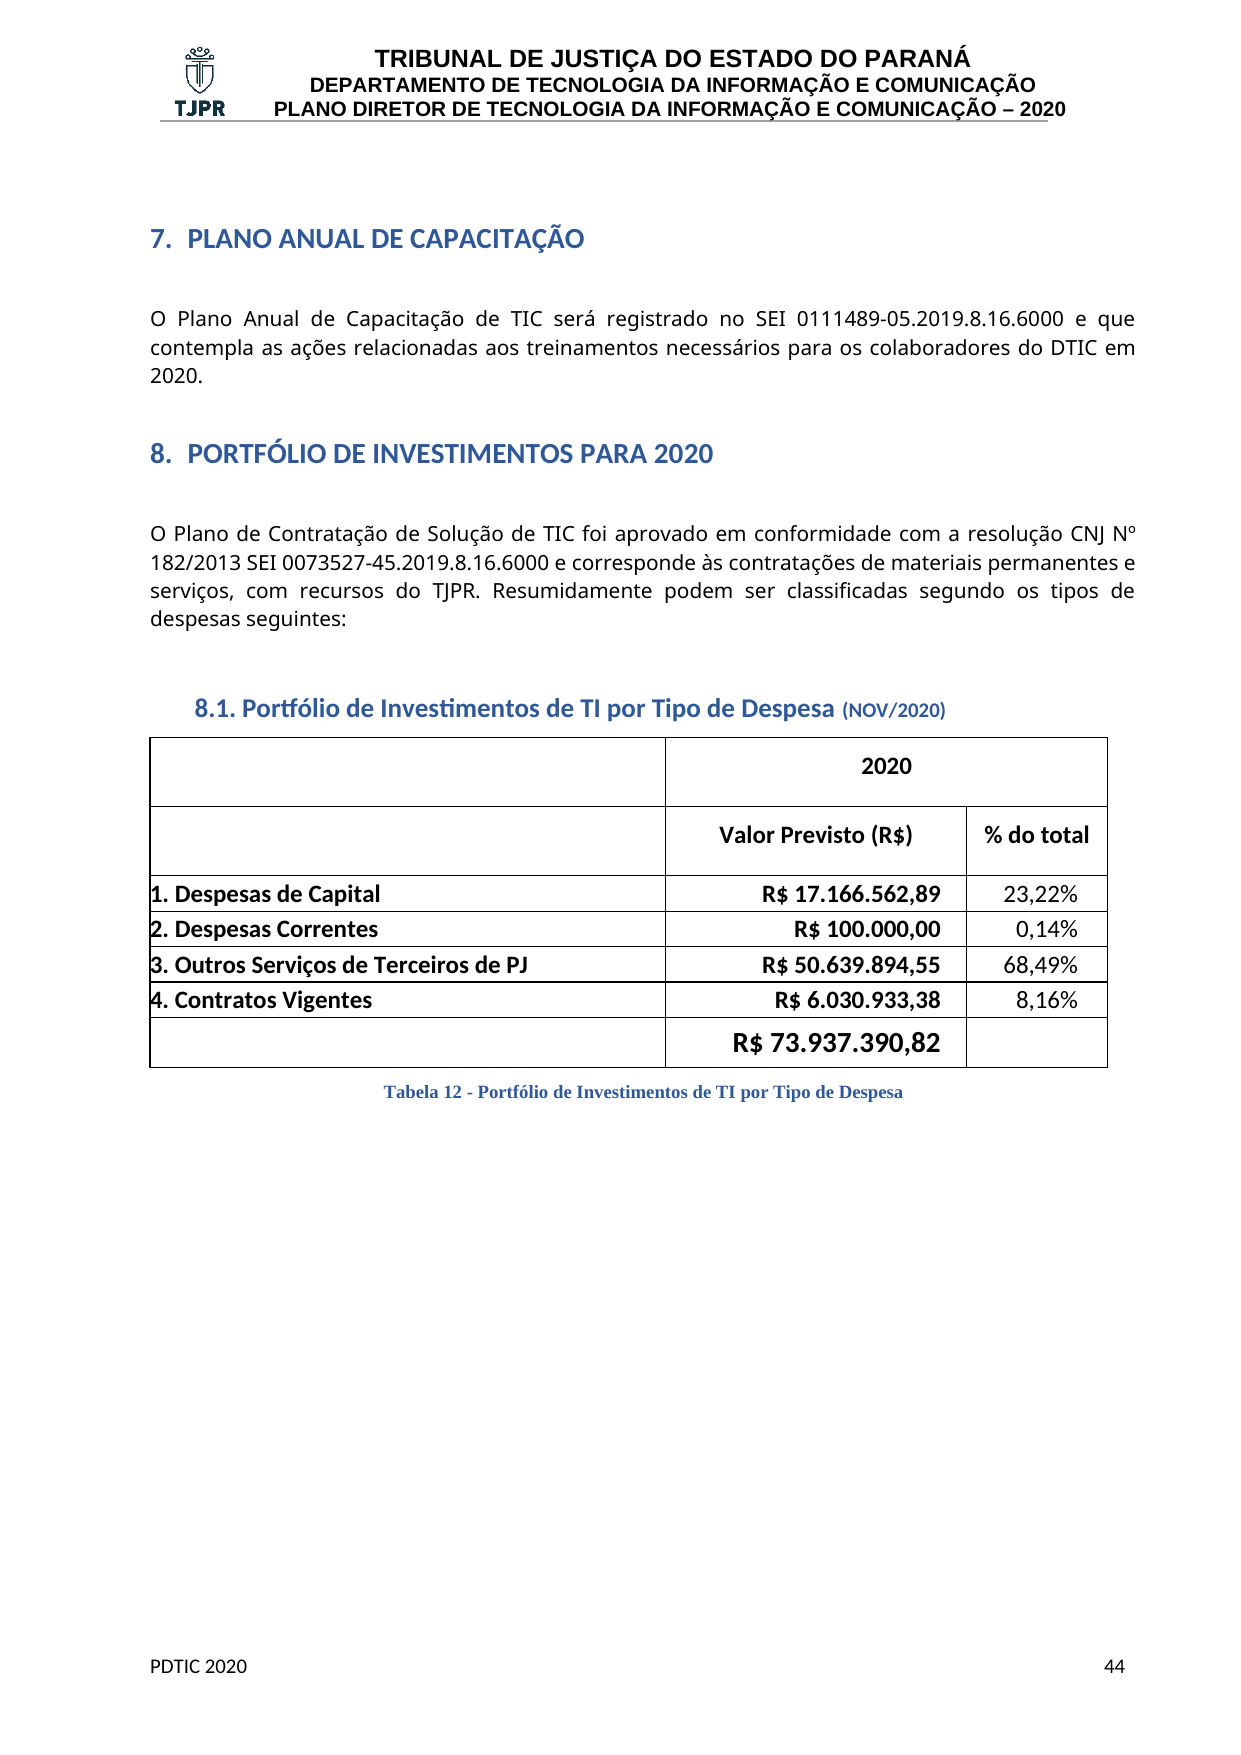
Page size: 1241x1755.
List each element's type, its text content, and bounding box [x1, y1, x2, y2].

table_cell 4. Contratos Vigentes [151, 983, 665, 1017]
table_header [151, 738, 665, 806]
text O Plano Anual de Capacitação de TIC será registrado no SEI 0111489-05.2019.8.16.6000 e que contempla as ações relacionadas aos treinamentos necessários para os colaboradores do DTIC em 2020. [150, 304, 1137, 389]
table_cell 2. Despesas Correntes [151, 912, 665, 946]
table_header 2020 [666, 738, 1107, 806]
subtitle PORTFÓLIO DE INVESTIMENTOS PARA 2020 [150, 435, 1137, 471]
table_cell R$ 17.166.562,89 [666, 876, 966, 911]
table_cell 3. Outros Serviços de Terceiros de PJ [151, 947, 665, 981]
table_cell 23,22% [967, 876, 1107, 911]
table_cell 1. Despesas de Capital [151, 876, 665, 911]
table_cell TIPO DE DESPESA [151, 807, 665, 875]
table_cell Valor Previsto (R$) [666, 807, 966, 875]
table_cell % do total [967, 807, 1107, 875]
table_cell 0,14% [967, 912, 1107, 946]
table_cell 8,16% [967, 983, 1107, 1017]
text O Plano de Contratação de Solução de TIC foi aprovado em conformidade com a resolução CNJ Nº 182/2013 SEI 0073527-45.2019.8.16.6000 e corresponde às contratações de materiais permanentes e serviços, com recursos do TJPR. Resumidamente podem ser classificadas segundo os tipos de despesas seguintes: [150, 519, 1137, 633]
table_cell 68,49% [967, 947, 1107, 981]
subtitle Portfólio de Investimentos de TI por Tipo de Despesa (NOV/2020) [194, 691, 1137, 724]
table_cell R$ 73.937.390,82 [666, 1018, 966, 1067]
table_cell R$ 6.030.933,38 [666, 983, 966, 1017]
subtitle PLANO ANUAL DE CAPACITAÇÃO [150, 220, 1137, 256]
table_cell R$ 50.639.894,55 [666, 947, 966, 981]
table_cell [967, 1018, 1107, 1067]
table_cell R$ 100.000,00 [666, 912, 966, 946]
table_cell PREVISÃO DE INVESTIMENTOS [151, 1018, 665, 1067]
text Tabela 12 - Portfólio de Investimentos de TI por Tipo de Despesa [150, 1081, 1137, 1102]
